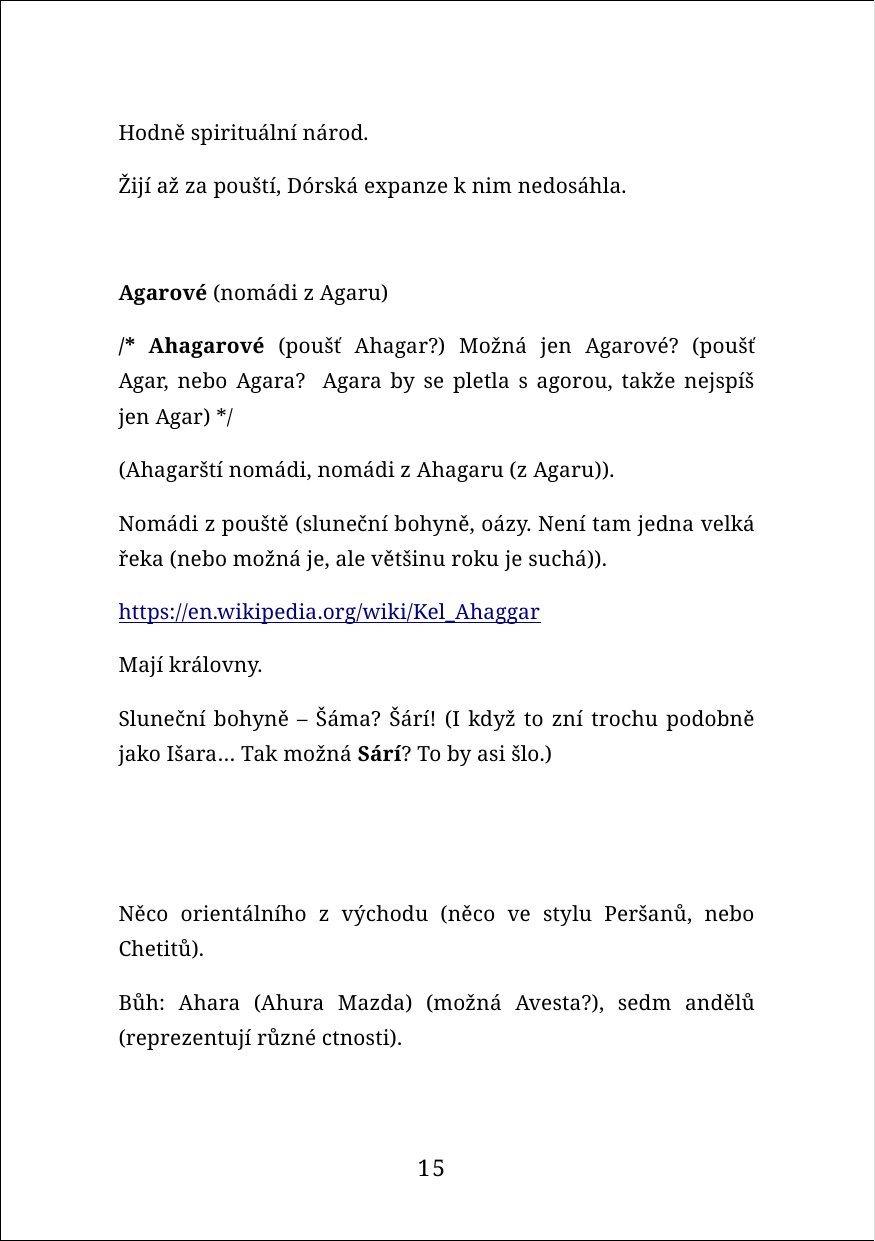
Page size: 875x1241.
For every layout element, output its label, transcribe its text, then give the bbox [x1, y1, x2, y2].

text Hodně spirituální národ. [118, 118, 756, 147]
text Agarové (nomádi z Agaru) [118, 278, 756, 306]
text Mají královny. [118, 651, 756, 679]
text Něco orientálního z východu (něco ve stylu Peršanů, nebo Chetitů). [118, 899, 756, 963]
text Bůh: Ahara (Ahura Mazda) (možná Avesta?), sedm andělů (reprezentují různé ctnosti). [118, 988, 756, 1052]
text (Ahagarští nomádi, nomádi z Ahagaru (z Agaru)). [118, 455, 756, 484]
text https://en.wikipedia.org/wiki/Kel_Ahaggar [118, 597, 756, 626]
text Nomádi z pouště (sluneční bohyně, oázy. Není tam jedna velká řeka (nebo možná je, ale většinu roku je suchá)). [118, 509, 756, 573]
text /* Ahagarové (poušť Ahagar?) Možná jen Agarové? (poušť Agar, nebo Agara? Agara by se pletla s agorou, takže nejspíš jen Agar) */ [118, 331, 756, 431]
text Žijí až za pouští, Dórská expanze k nim nedosáhla. [118, 171, 756, 200]
text Sluneční bohyně – Šáma? Šárí! (I když to zní trochu podobně jako Išara… Tak možná Sárí? To by asi šlo.) [118, 704, 756, 768]
